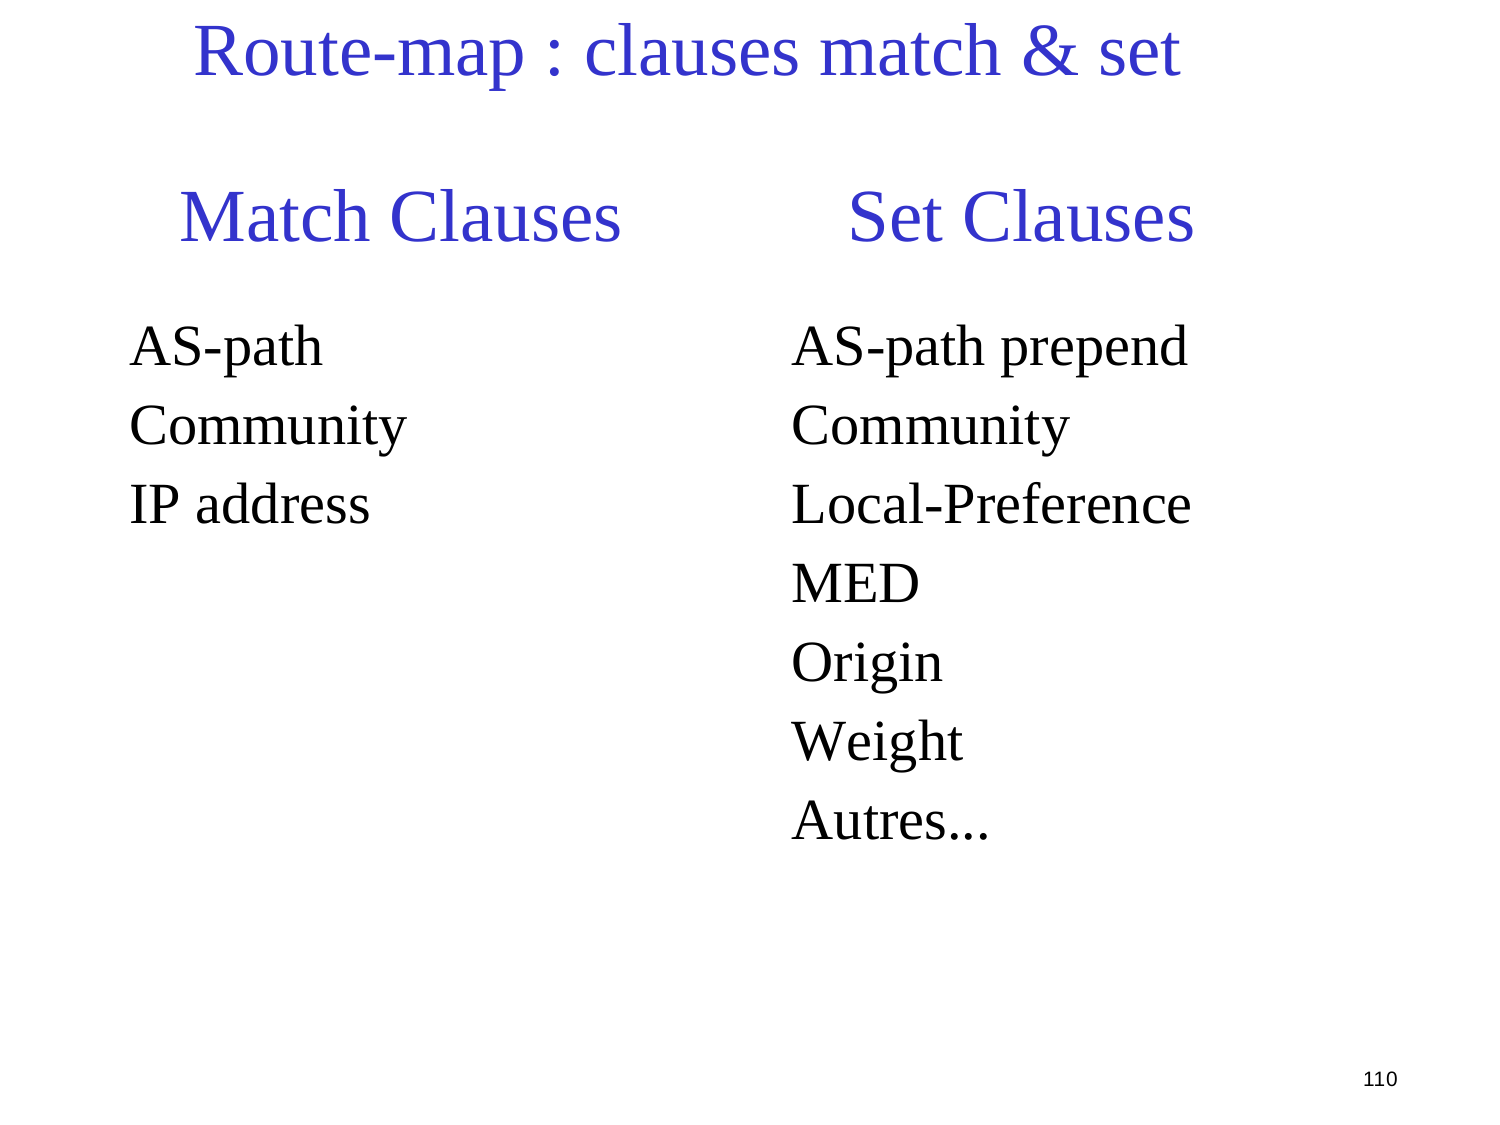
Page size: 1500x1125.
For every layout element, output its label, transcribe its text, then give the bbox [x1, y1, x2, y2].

title Route-map : clauses match & set Match Clauses Set Clauses [62, 0, 1314, 338]
list AS-path Community IP address [112, 304, 774, 900]
list AS-path prepend Community Local-Preference MED Origin Weight Autres... [774, 304, 1400, 1026]
